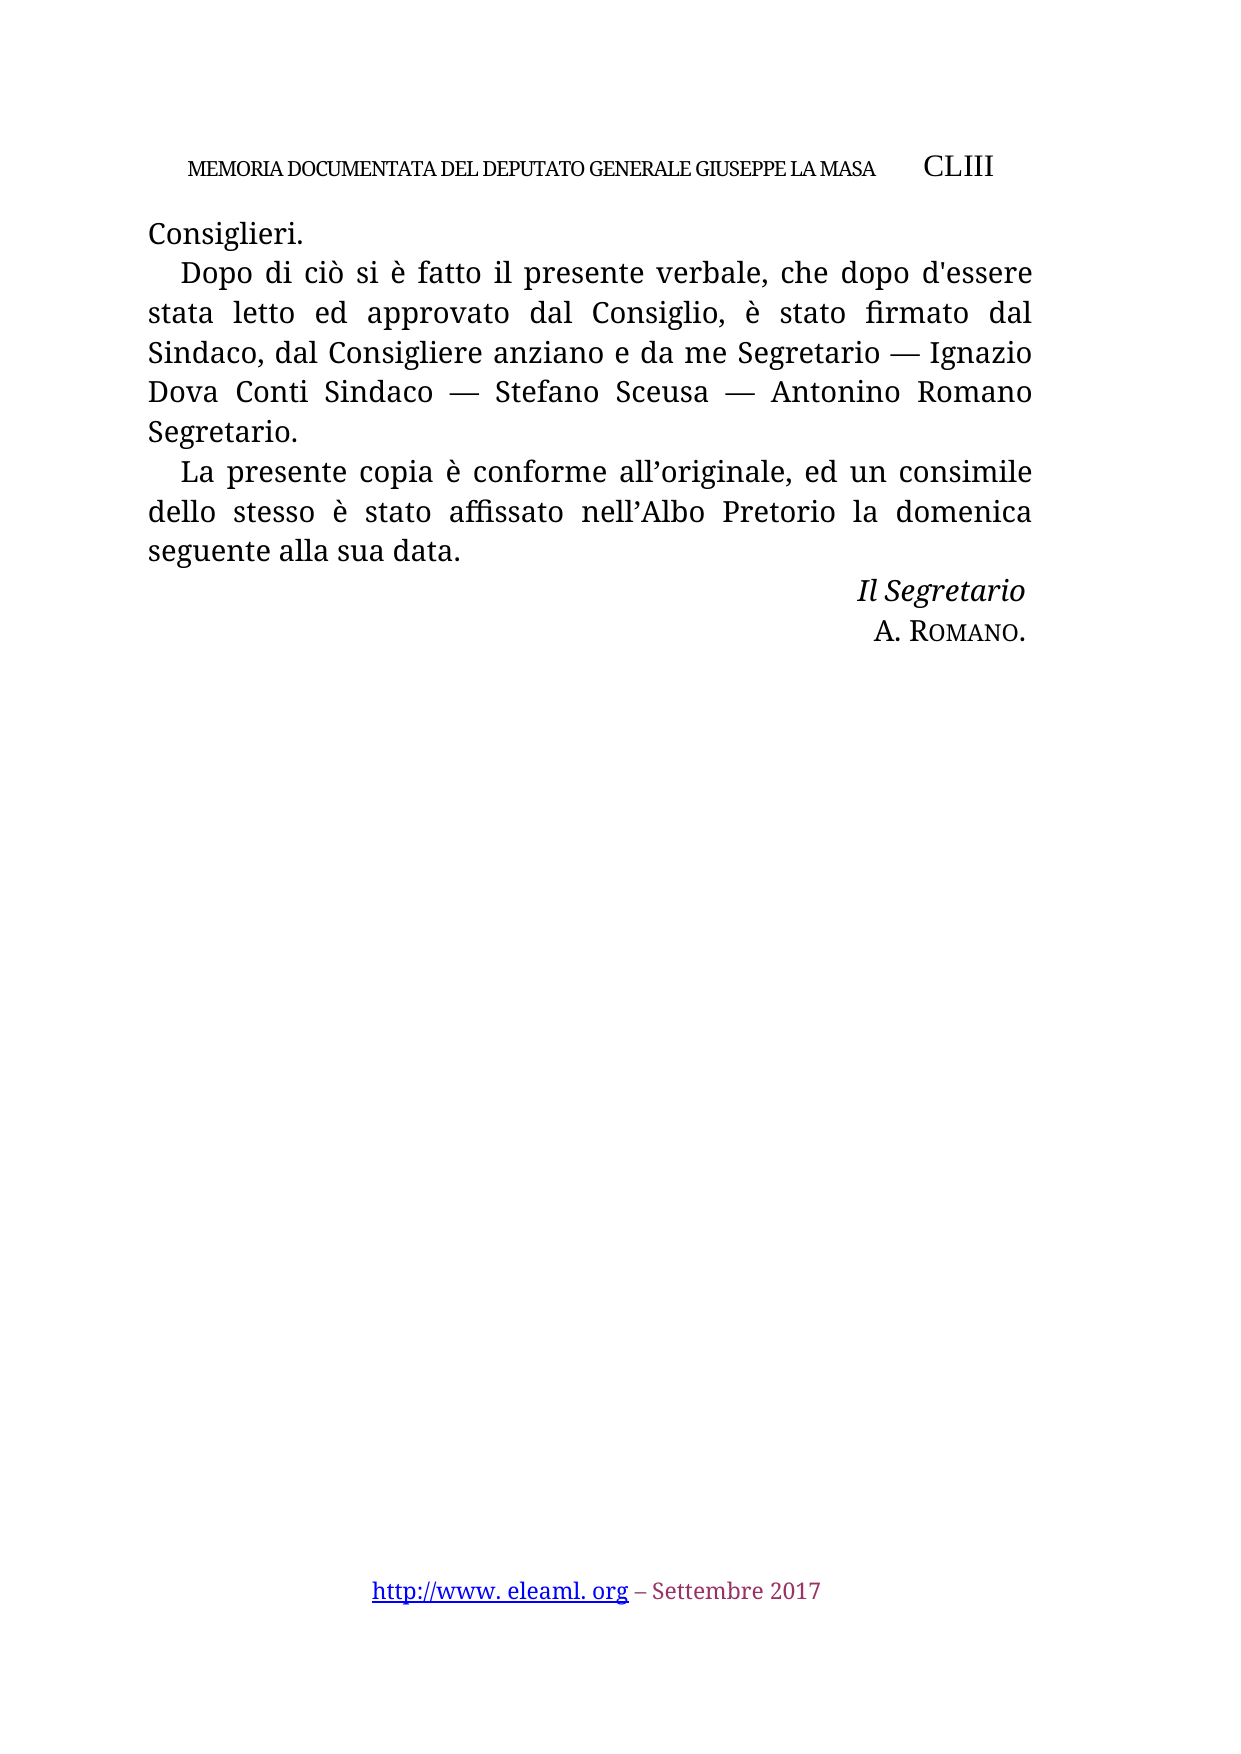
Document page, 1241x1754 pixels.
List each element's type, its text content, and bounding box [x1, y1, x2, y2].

text Il Segretario [148, 570, 1033, 610]
text A. Romano. [148, 610, 1033, 649]
text Consiglieri. [148, 213, 1033, 253]
text Dopo di ciò si è fatto il presente verbale, che dopo d'essere stata letto ed approvato dal Consiglio, è stato firmato dal Sindaco, dal Consigliere anziano e da me Segretario — Ignazio Dova Conti Sindaco — Stefano Sceusa — Antonino Romano Segretario. [148, 253, 1033, 451]
text La presente copia è conforme all’originale, ed un consimile dello stesso è stato affissato nell’Albo Pretorio la domenica seguente alla sua data. [148, 451, 1033, 570]
